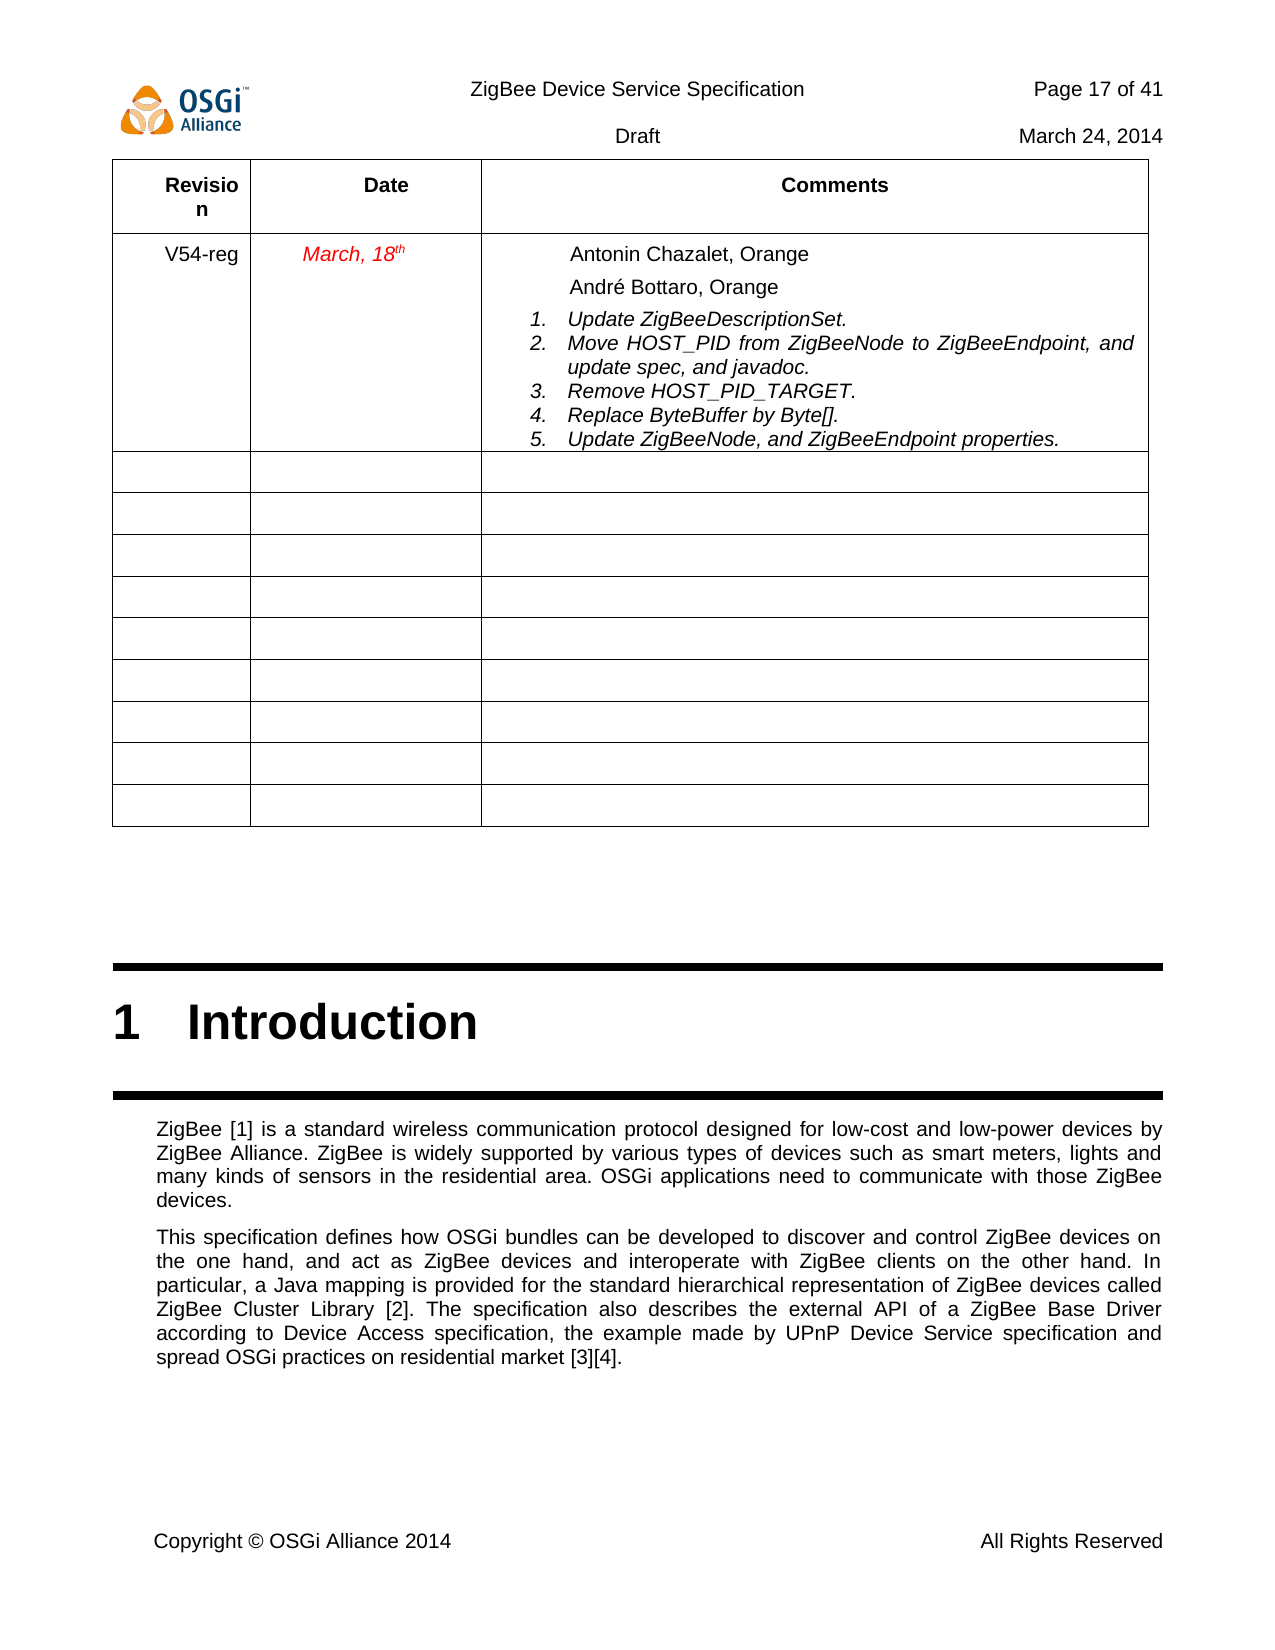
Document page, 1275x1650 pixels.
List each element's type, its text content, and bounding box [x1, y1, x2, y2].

table_header Date [251, 160, 481, 233]
table_cell March, 18th [251, 234, 481, 451]
table_cell [113, 785, 250, 826]
text ZigBee [1]. is a standard wireless communication protocol designed for low-cost and low-power devices by ZigBee Alliance. ZigBee is widely supported by various types of devices such as smart meters, lights and many kinds of sensors in the residential area. OSGi applications need to communicate with those ZigBee devices. [156, 1116, 1163, 1212]
table_cell [113, 452, 250, 492]
table_cell [113, 535, 250, 576]
table_cell Antonin Chazalet, Orange André Bottaro, Orange Update ZigBeeDescriptionSet. Move HOST_PID from ZigBeeNode to ZigBeeEndpoint, and update spec, and javadoc. Remove HOST_PID_TARGET. Replace ByteBuffer by Byte[]. Update ZigBeeNode, and ZigBeeEndpoint properties. [482, 234, 1148, 451]
table_cell V54-reg [113, 234, 250, 451]
table_cell [113, 702, 250, 742]
subtitle Introduction [112, 964, 1163, 1100]
table_cell [482, 493, 1148, 534]
table_cell [113, 618, 250, 659]
table_cell [113, 660, 250, 701]
table_cell [113, 577, 250, 617]
table_cell [482, 743, 1148, 784]
table_cell [251, 618, 481, 659]
table_cell [251, 493, 481, 534]
table_cell [482, 660, 1148, 701]
table_cell [251, 535, 481, 576]
table_cell [113, 493, 250, 534]
table_cell [251, 702, 481, 742]
table_cell [251, 660, 481, 701]
table_cell [482, 577, 1148, 617]
picture [113, 78, 257, 142]
table_cell [251, 452, 481, 492]
table_cell [251, 743, 481, 784]
text This specification defines how OSGi bundles can be developed to discover and control ZigBee devices on the one hand, and act as ZigBee devices and interoperate with ZigBee clients on the other hand. In particular, a Java mapping is provided for the standard hierarchical representation of ZigBee devices called ZigBee Cluster Library [2].. The specification also describes the external API of a ZigBee Base Driver according to Device Access specification, the example made by UPnP Device Service specification and spread OSGi practices on residential market [3].[4].. [156, 1225, 1163, 1368]
table_cell [482, 618, 1148, 659]
table_cell [482, 452, 1148, 492]
table_header Comments [482, 160, 1148, 233]
table_cell [251, 577, 481, 617]
table_header Revision [113, 160, 250, 233]
table_cell [251, 785, 481, 826]
table_cell [113, 743, 250, 784]
table_cell [482, 702, 1148, 742]
table_cell [482, 785, 1148, 826]
table_cell [482, 535, 1148, 576]
